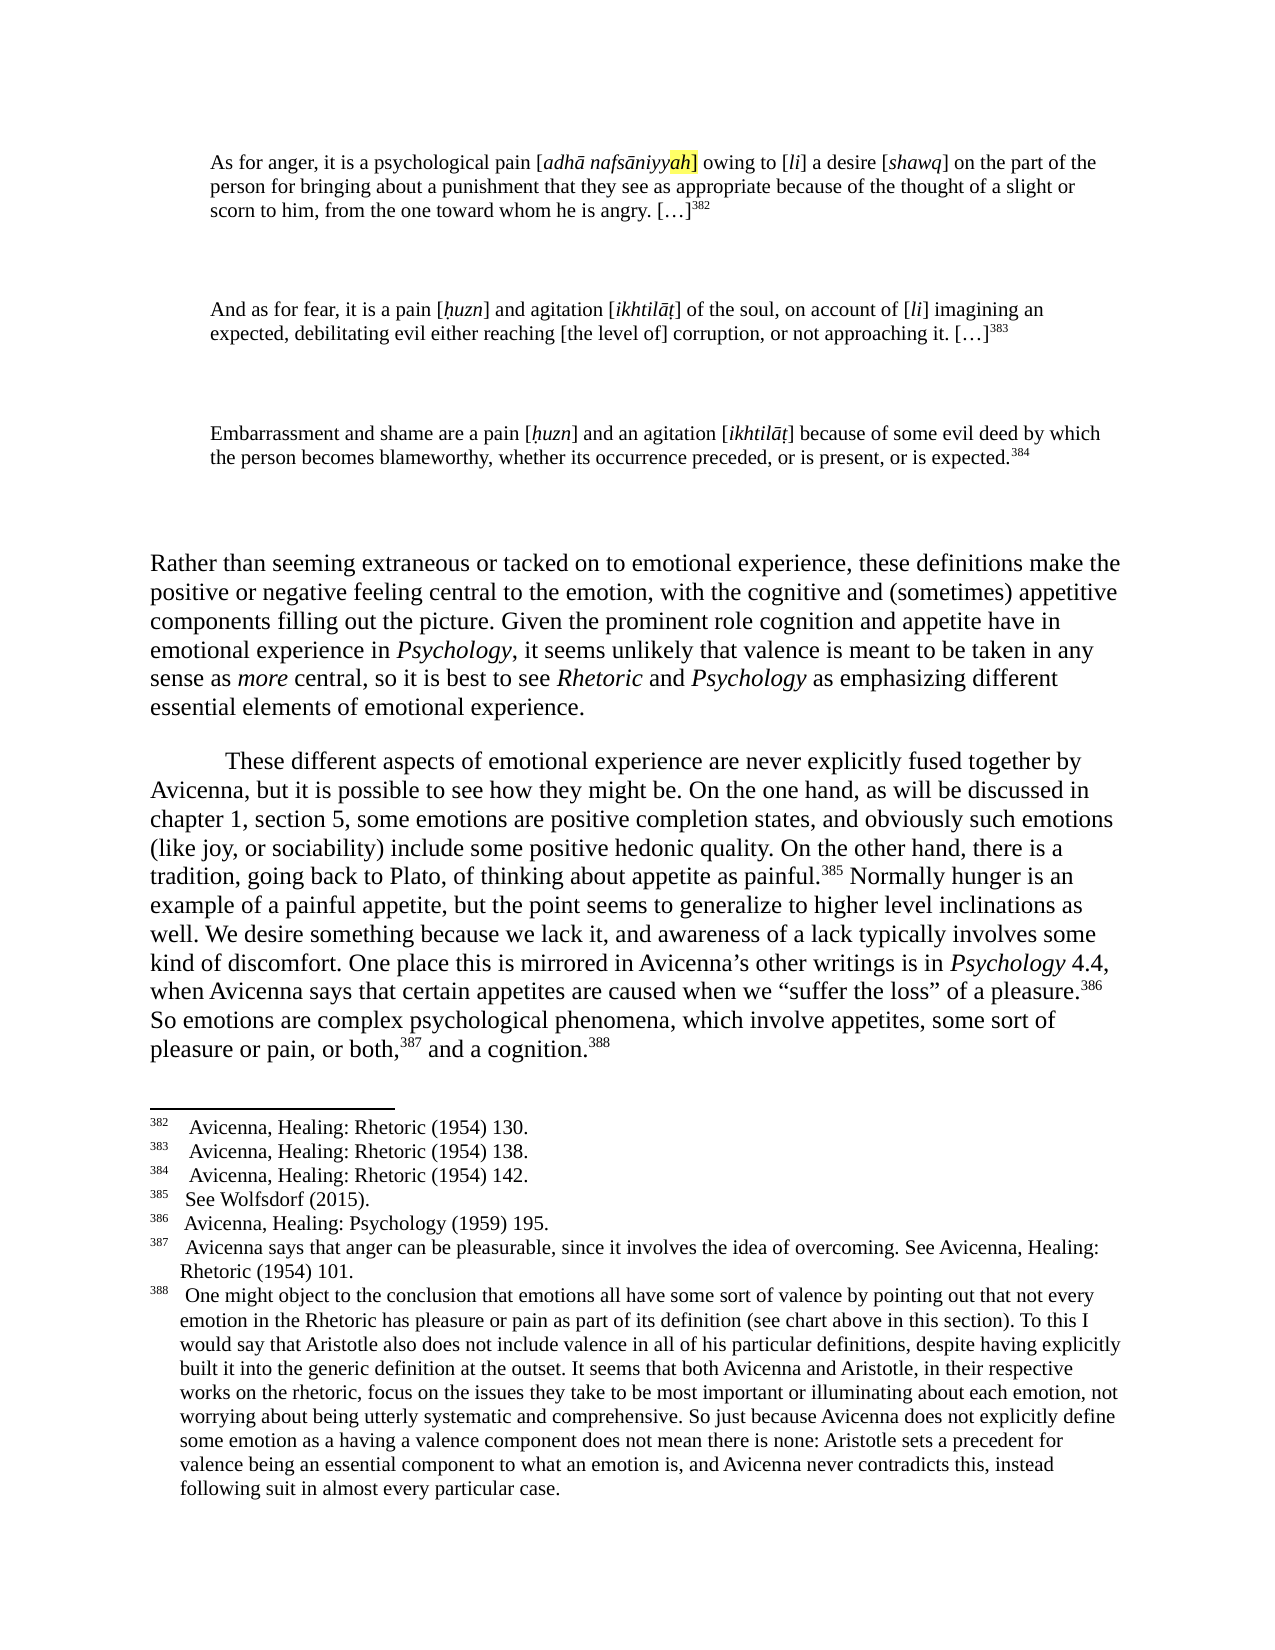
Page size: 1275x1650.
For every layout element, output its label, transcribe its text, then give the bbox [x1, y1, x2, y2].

text Rather than seeming extraneous or tacked on to emotional experience, these definitions make the positive or negative feeling central to the emotion, with the cognitive and (sometimes) appetitive components filling out the picture. Given the prominent role cognition and appetite have in emotional experience in Psychology, it seems unlikely that valence is meant to be taken in any sense as more central, so it is best to see Rhetoric and Psychology as emphasizing different essential elements of emotional experience. [150, 548, 1125, 721]
text See Wolfsdorf (2015). [150, 1187, 1125, 1211]
text Avicenna, Healing: Rhetoric (1954) 138. [150, 1139, 1125, 1163]
text As for anger, it is a psychological pain [adhā nafsāniyyah] owing to [li] a desire [shawq] on the part of the person for bringing about a punishment that they see as appropriate because of the thought of a slight or scorn to him, from the one toward whom he is angry. […] [210, 150, 1125, 222]
text And as for fear, it is a pain [ḥuzn] and agitation [ikhtilāṭ] of the soul, on account of [li] imagining an expected, debilitating evil either reaching [the level of] corruption, or not approaching it. […] [210, 297, 1125, 345]
text Avicenna, Healing: Rhetoric (1954) 130. [150, 1115, 1125, 1139]
text Avicenna, Healing: Psychology (1959) 195. [150, 1211, 1125, 1235]
text Embarrassment and shame are a pain [ḥuzn] and an agitation [ikhtilāṭ] because of some evil deed by which the person becomes blameworthy, whether its occurrence preceded, or is present, or is expected. [210, 421, 1125, 469]
text One might object to the conclusion that emotions all have some sort of valence by pointing out that not every emotion in the Rhetoric has pleasure or pain as part of its definition (see chart above in this section). To this I would say that Aristotle also does not include valence in all of his particular definitions, despite having explicitly built it into the generic definition at the outset. It seems that both Avicenna and Aristotle, in their respective works on the rhetoric, focus on the issues they take to be most important or illuminating about each emotion, not worrying about being utterly systematic and comprehensive. So just because Avicenna does not explicitly define some emotion as a having a valence component does not mean there is none: Aristotle sets a precedent for valence being an essential component to what an emotion is, and Avicenna never contradicts this, instead following suit in almost every particular case. [150, 1283, 1125, 1500]
text Avicenna says that anger can be pleasurable, since it involves the idea of overcoming. See Avicenna, Healing: Rhetoric (1954) 101. [150, 1235, 1125, 1283]
text Avicenna, Healing: Rhetoric (1954) 142. [150, 1163, 1125, 1187]
text These different aspects of emotional experience are never explicitly fused together by Avicenna, but it is possible to see how they might be. On the one hand, as will be discussed in chapter 1, section 5, some emotions are positive completion states, and obviously such emotions (like joy, or sociability) include some positive hedonic quality. On the other hand, there is a tradition, going back to Plato, of thinking about appetite as painful. Normally hunger is an example of a painful appetite, but the point seems to generalize to higher level inclinations as well. We desire something because we lack it, and awareness of a lack typically involves some kind of discomfort. One place this is mirrored in Avicenna’s other writings is in Psychology 4.4, when Avicenna says that certain appetites are caused when we “suffer the loss” of a pleasure. So emotions are complex psychological phenomena, which involve appetites, some sort of pleasure or pain, or both, and a cognition. [150, 746, 1125, 1063]
